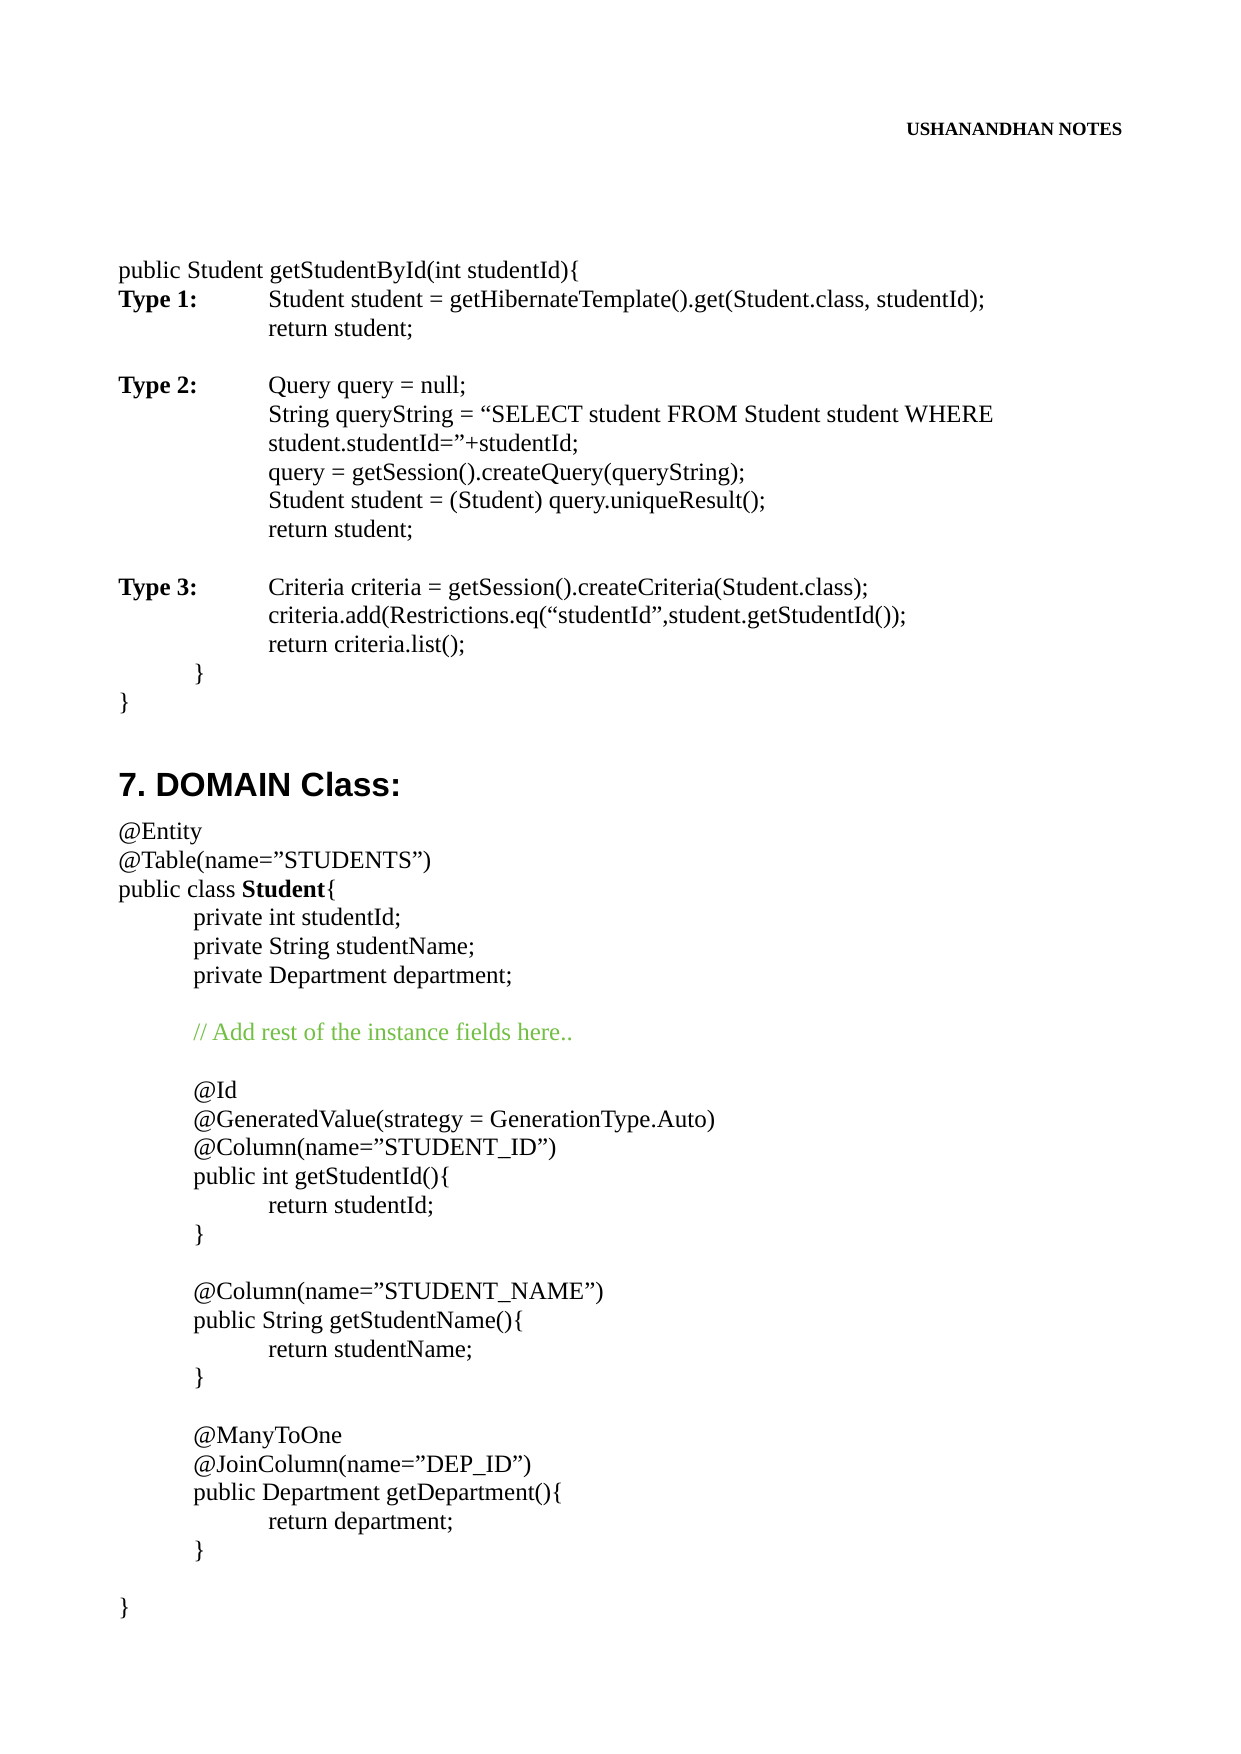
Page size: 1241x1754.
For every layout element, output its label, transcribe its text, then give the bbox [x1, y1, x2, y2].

text @Table(name=”STUDENTS”) [118, 845, 1122, 874]
text } [118, 1362, 1122, 1391]
text private String studentName; [118, 931, 1122, 960]
text // Add rest of the instance fields here.. [118, 1017, 1122, 1046]
text @Column(name=”STUDENT_ID”) [118, 1132, 1122, 1161]
text Student student = (Student) query.uniqueResult(); [118, 485, 1122, 514]
text Type 2: Query query = null; [118, 370, 1122, 399]
text return studentName; [118, 1334, 1122, 1362]
text Type 3: Criteria criteria = getSession().createCriteria(Student.class); [118, 572, 1122, 600]
text criteria.add(Restrictions.eq(“studentId”,student.getStudentId()); [118, 600, 1122, 629]
text } [118, 658, 1122, 687]
text return department; [118, 1506, 1122, 1535]
text @JoinColumn(name=”DEP_ID”) [118, 1449, 1122, 1477]
text return student; [118, 514, 1122, 543]
text @Id [118, 1075, 1122, 1104]
subtitle 7. DOMAIN Class: [118, 765, 1122, 804]
text public int getStudentId(){ [118, 1161, 1122, 1190]
text } [118, 687, 1122, 715]
text } [118, 1535, 1122, 1564]
text @Column(name=”STUDENT_NAME”) [118, 1276, 1122, 1305]
text return studentId; [118, 1190, 1122, 1219]
text public Department getDepartment(){ [118, 1477, 1122, 1506]
text private Department department; [118, 960, 1122, 989]
text @GeneratedValue(strategy = GenerationType.Auto) [118, 1104, 1122, 1132]
text query = getSession().createQuery(queryString); [118, 457, 1122, 485]
text return student; [118, 313, 1122, 342]
text @Entity [118, 816, 1122, 845]
text } [118, 1219, 1122, 1247]
text return criteria.list(); [118, 629, 1122, 658]
text public Student getStudentById(int studentId){ [118, 255, 1122, 284]
text String queryString = “SELECT student FROM Student student WHERE student.studentId=”+studentId; [118, 399, 1122, 457]
text @ManyToOne [118, 1420, 1122, 1449]
text public String getStudentName(){ [118, 1305, 1122, 1334]
text private int studentId; [118, 902, 1122, 931]
text } [118, 1592, 1122, 1621]
text public class Student{ [118, 874, 1122, 902]
text Type 1: Student student = getHibernateTemplate().get(Student.class, studentId); [118, 284, 1122, 313]
